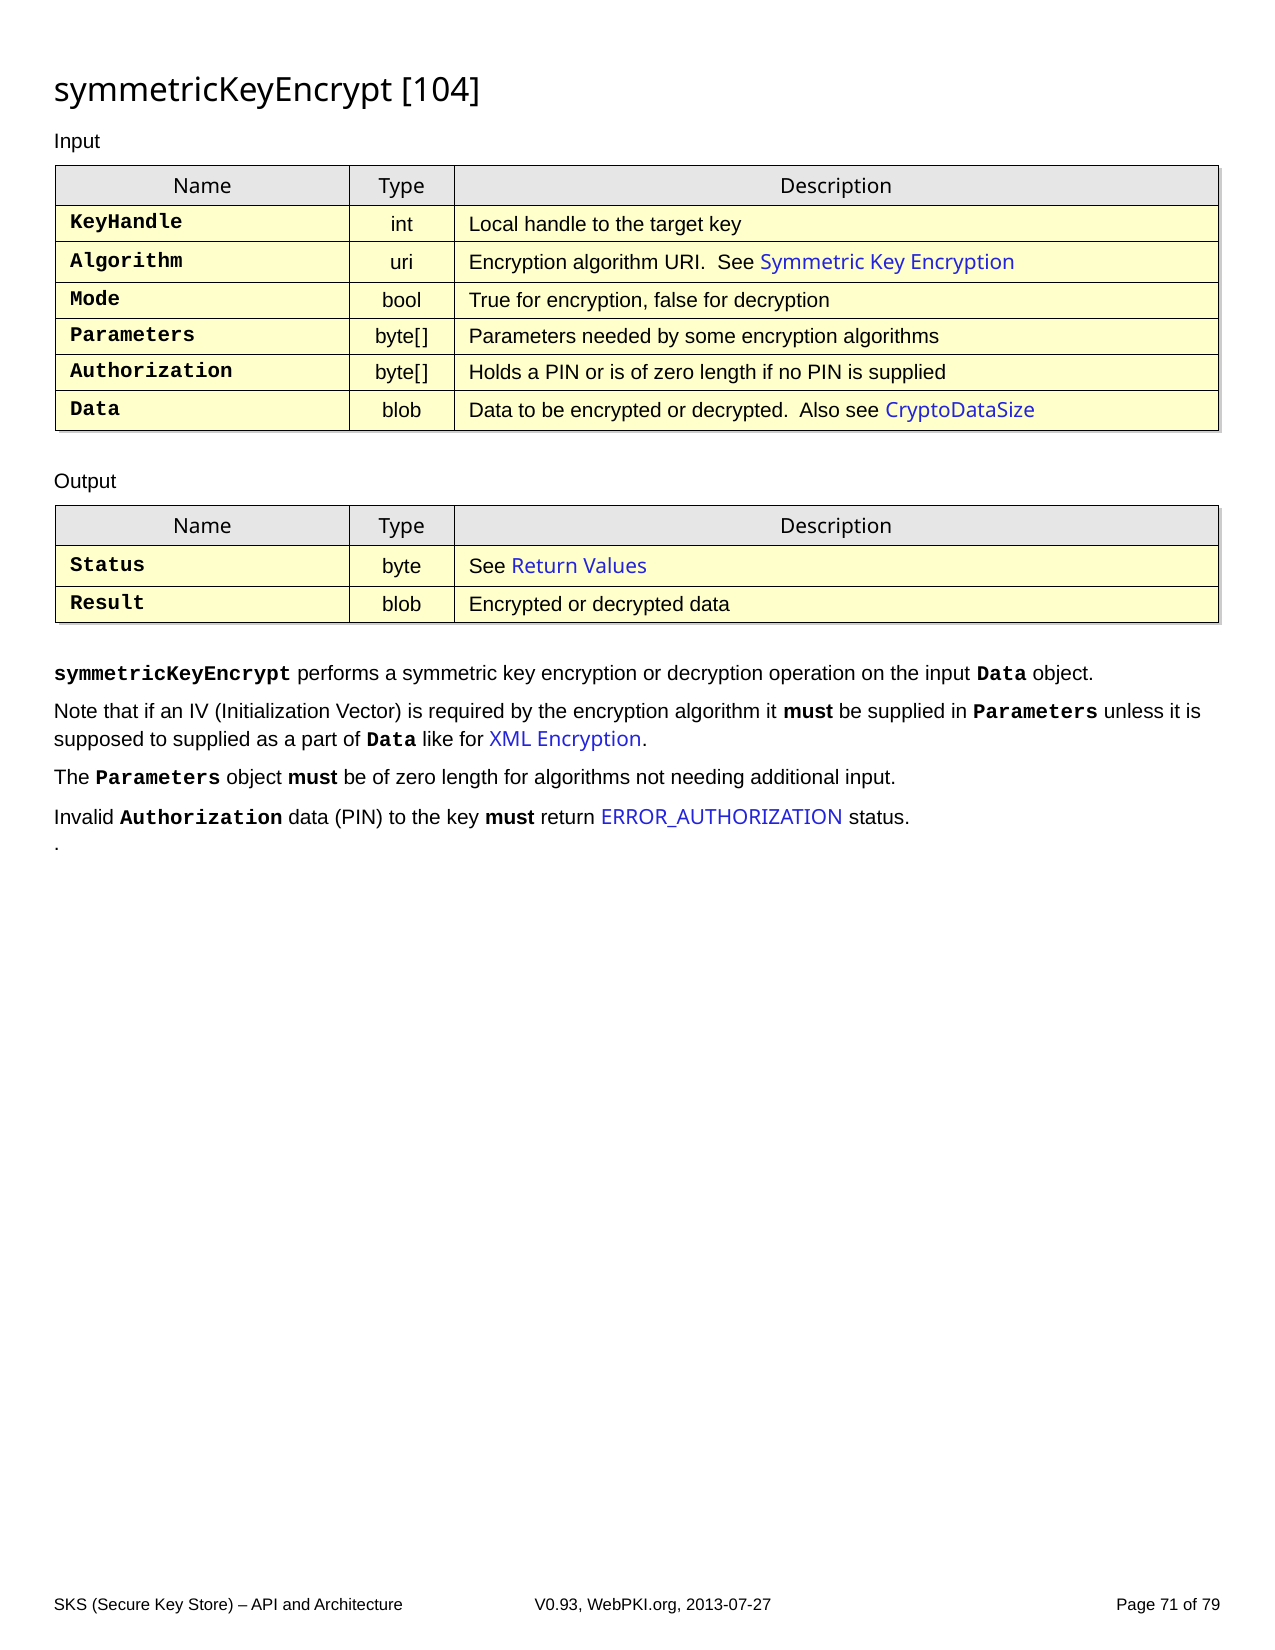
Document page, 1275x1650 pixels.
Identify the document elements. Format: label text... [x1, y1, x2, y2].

table_cell KeyHandle [56, 206, 349, 241]
text Output [54, 469, 1221, 493]
table_header Description [455, 506, 1218, 545]
table_header Description [455, 166, 1218, 205]
table_cell Algorithm [56, 242, 349, 282]
table_cell byte⁮[ ] [350, 319, 454, 353]
table_header Name [56, 166, 349, 205]
table_cell Result [56, 587, 349, 622]
text symmetricKeyEncrypt performs a symmetric key encryption or decryption operation on the input Data object. [54, 661, 1221, 687]
table_cell Holds a PIN or is of zero length if no PIN is supplied [455, 355, 1218, 389]
table_cell bool [350, 283, 454, 318]
table_cell Status [56, 546, 349, 586]
table_cell Authorization [56, 355, 349, 389]
table_cell blob [350, 587, 454, 622]
table_cell See Return Values [455, 546, 1218, 586]
text The Parameters object must be of zero length for algorithms not needing additional input. [54, 765, 1221, 791]
table_cell Data [56, 391, 349, 430]
table_cell Encryption algorithm URI. See Symmetric Key Encryption ‎ [455, 242, 1218, 282]
table_cell Data to be encrypted or decrypted. Also see CryptoDataSize [455, 391, 1218, 430]
table_cell byte [350, 546, 454, 586]
table_header Name [56, 506, 349, 545]
text . [54, 831, 1221, 855]
table_cell True for encryption, false for decryption [455, 283, 1218, 318]
table_cell byte⁮[ ] [350, 355, 454, 389]
table_cell uri [350, 242, 454, 282]
text Note that if an IV (Initialization Vector) is required by the encryption algorithm it must be supplied in Parameters unless it is supposed to supplied as a part of Data like for XML Encryption. [54, 699, 1221, 753]
table_cell Mode [56, 283, 349, 318]
text Invalid Authorization data (PIN) to the key must return ERROR_AUTHORIZATION status. [54, 802, 1221, 831]
table_header Type [350, 166, 454, 205]
table_cell Encrypted or decrypted data [455, 587, 1218, 622]
text Input [54, 129, 1221, 153]
subtitle symmetricKeyEncrypt [104] [54, 66, 1221, 111]
table_cell Parameters [56, 319, 349, 353]
table_cell Local handle to the target key [455, 206, 1218, 241]
table_cell Parameters needed by some encryption algorithms [455, 319, 1218, 353]
table_cell blob [350, 391, 454, 430]
table_header Type [350, 506, 454, 545]
table_cell int [350, 206, 454, 241]
